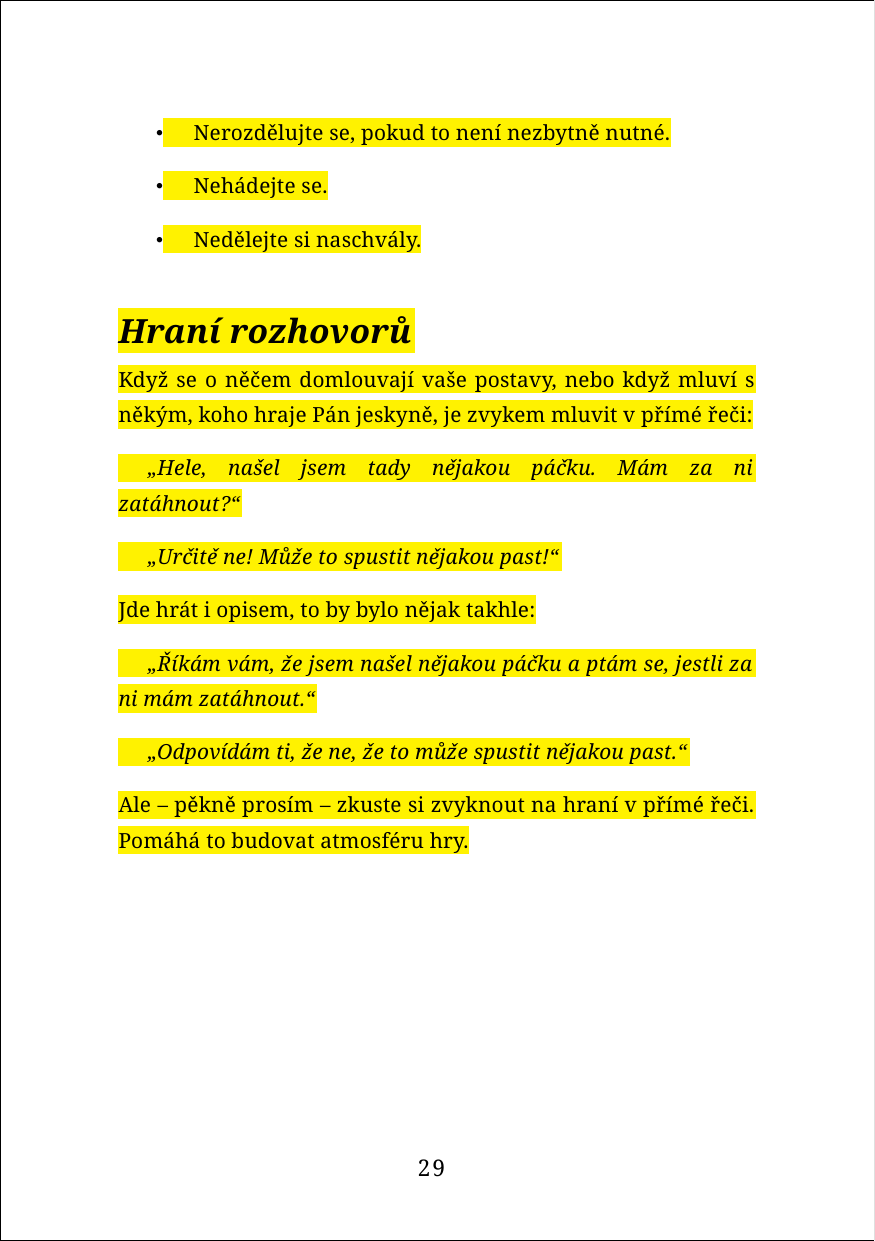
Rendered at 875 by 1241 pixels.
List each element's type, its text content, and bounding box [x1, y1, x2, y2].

list Nehádejte se. [156, 171, 756, 200]
text „Říkám vám, že jsem našel nějakou páčku a ptám se, jestli za ni mám zatáhnout.“ [118, 649, 756, 713]
subtitle Hraní rozhovorů [118, 307, 756, 353]
text Když se o něčem domlouvají vaše postavy, nebo když mluví s někým, koho hraje Pán jeskyně, je zvykem mluvit v přímé řeči: [118, 365, 756, 429]
text „Určitě ne! Může to spustit nějakou past!“ [118, 542, 756, 571]
text „Odpovídám ti, že ne, že to může spustit nějakou past.“ [118, 737, 756, 766]
text Ale – pěkně prosím – zkuste si zvyknout na hraní v přímé řeči. Pomáhá to budovat atmosféru hry. [118, 791, 756, 854]
list Nedělejte si naschvály. [156, 225, 756, 253]
text Jde hrát i opisem, to by bylo nějak takhle: [118, 595, 756, 624]
list Nerozdělujte se, pokud to není nezbytně nutné. [156, 118, 756, 147]
text „Hele, našel jsem tady nějakou páčku. Mám za ni zatáhnout?“ [118, 453, 756, 517]
